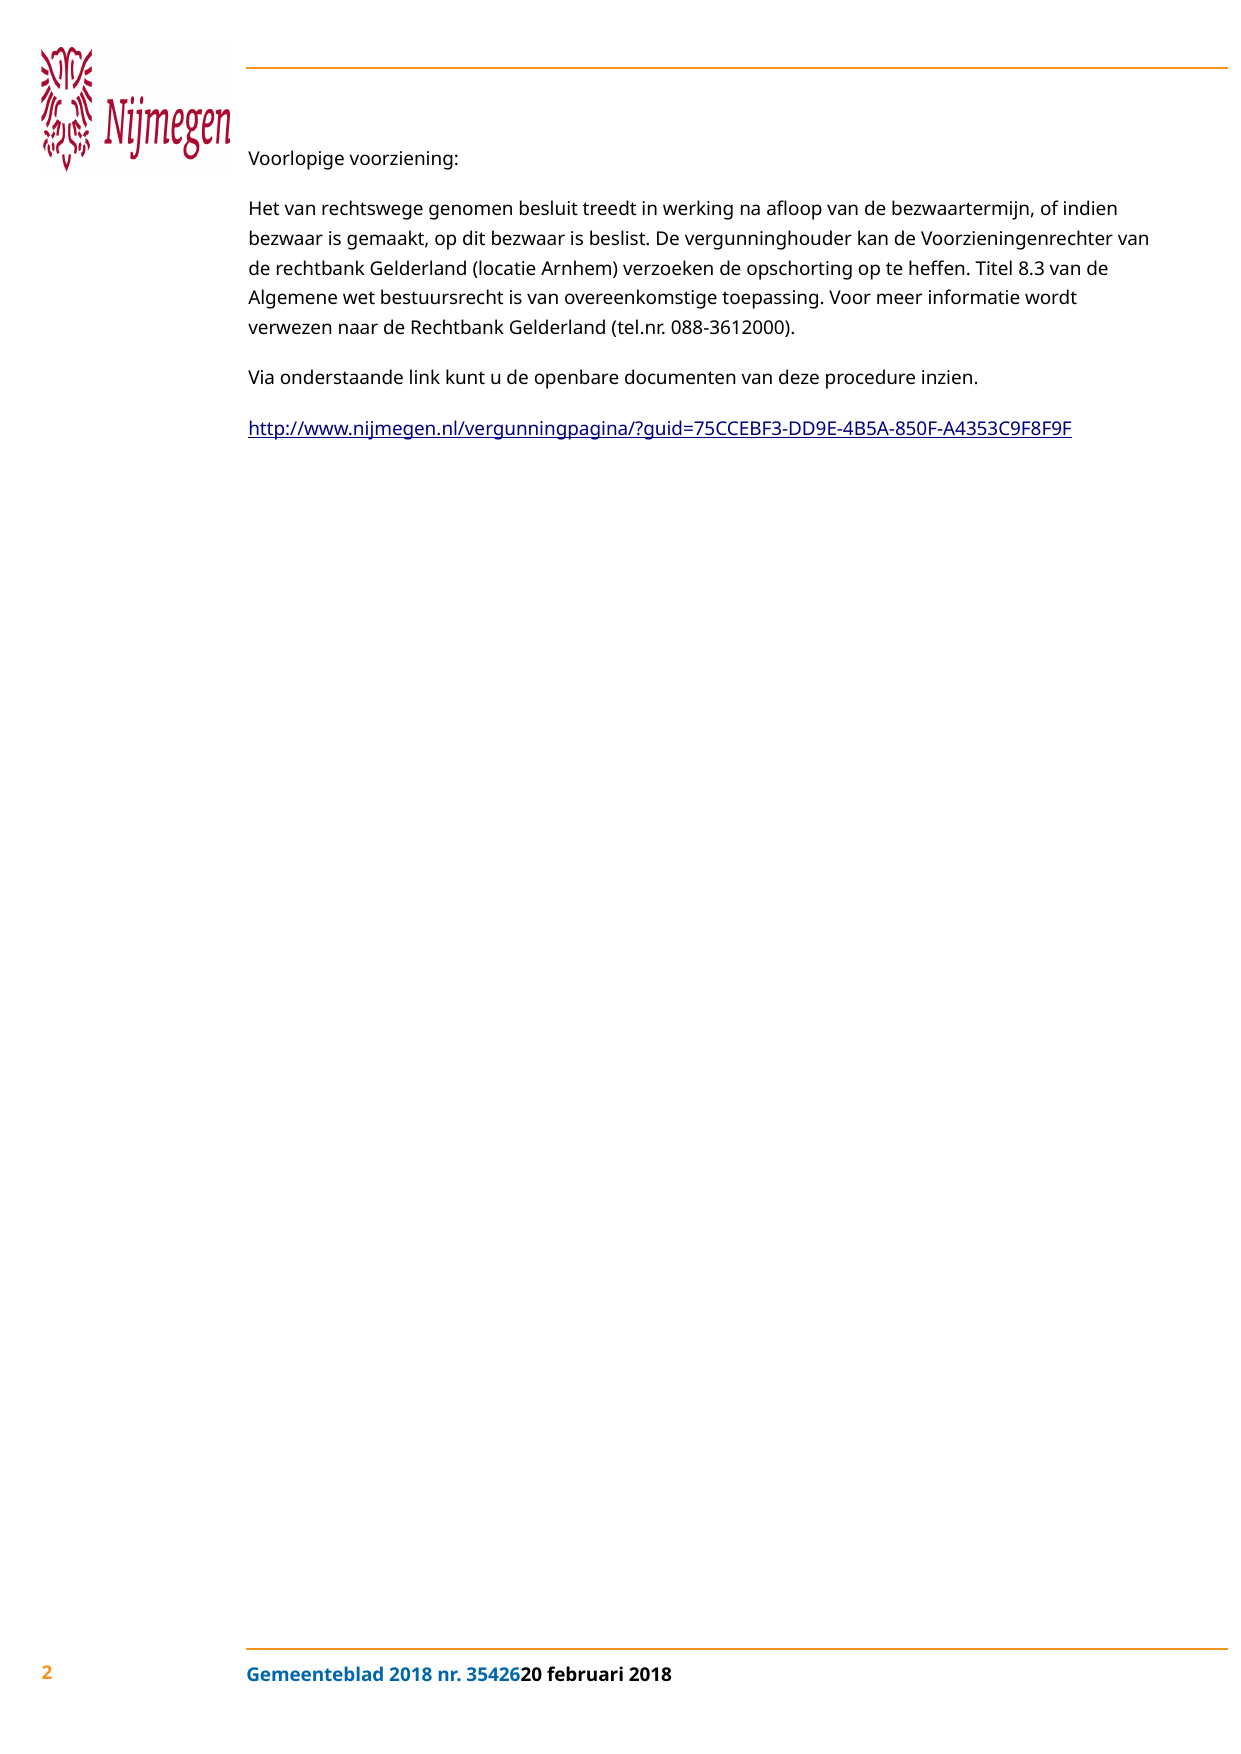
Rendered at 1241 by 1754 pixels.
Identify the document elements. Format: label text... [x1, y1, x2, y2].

text Het van rechtswege genomen besluit treedt in werking na afloop van de bezwaartermijn, of indien bezwaar is gemaakt, op dit bezwaar is beslist. De vergunninghouder kan de Voorzieningenrechter van de rechtbank Gelderland (locatie Arnhem) verzoeken de opschorting op te heffen. Titel 8.3 van de Algemene wet bestuursrecht is van overeenkomstige toepassing. Voor meer informatie wordt verwezen naar de Rechtbank Gelderland (tel.nr. 088-3612000). [248, 196, 1152, 340]
text Voorlopige voorziening: [248, 145, 1152, 171]
text Via onderstaande link kunt u de openbare documenten van deze procedure inzien. [248, 364, 1152, 390]
picture [41, 47, 231, 172]
text http://www.nijmegen.nl/vergunningpagina/?guid=75CCEBF3-DD9E-4B5A-850F-A4353C9F8F9F [248, 415, 1152, 441]
